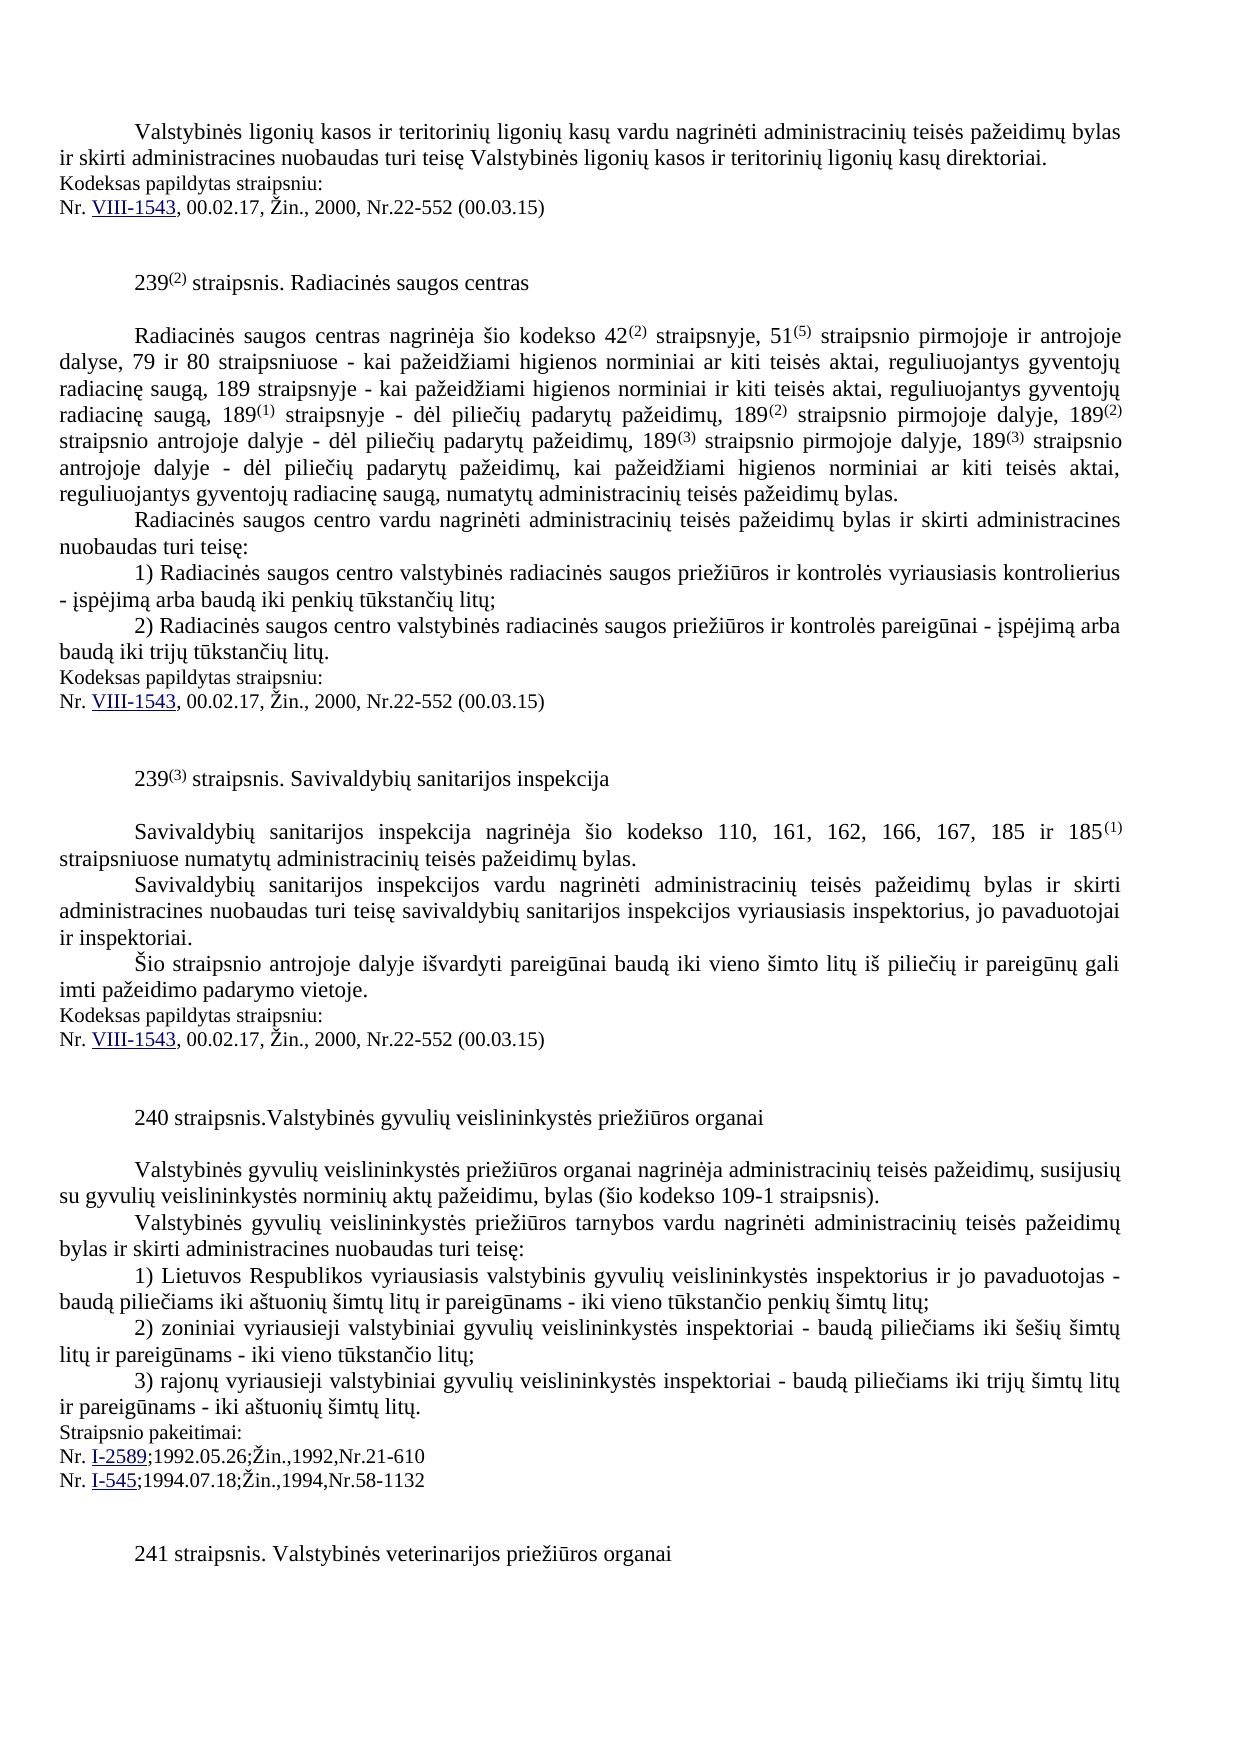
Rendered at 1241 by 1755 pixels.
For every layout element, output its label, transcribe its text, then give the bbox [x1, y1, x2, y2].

text Kodeksas papildytas straipsniu: [59, 665, 1122, 689]
text Valstybinės gyvulių veislininkystės priežiūros organai nagrinėja administracinių teisės pažeidimų, susijusių su gyvulių veislininkystės norminių aktų pažeidimu, bylas (šio kodekso 109-1 straipsnis). [59, 1156, 1122, 1209]
text 2) zoniniai vyriausieji valstybiniai gyvulių veislininkystės inspektoriai - baudą piliečiams iki šešių šimtų litų ir pareigūnams - iki vieno tūkstančio litų; [59, 1314, 1122, 1367]
text 3) rajonų vyriausieji valstybiniai gyvulių veislininkystės inspektoriai - baudą piliečiams iki trijų šimtų litų ir pareigūnams - iki aštuonių šimtų litų. [59, 1367, 1122, 1420]
text 1) Lietuvos Respublikos vyriausiasis valstybinis gyvulių veislininkystės inspektorius ir jo pavaduotojas -baudą piliečiams iki aštuonių šimtų litų ir pareigūnams - iki vieno tūkstančio penkių šimtų litų; [59, 1262, 1122, 1314]
text Savivaldybių sanitarijos inspekcijos vardu nagrinėti administracinių teisės pažeidimų bylas ir skirti administracines nuobaudas turi teisę savivaldybių sanitarijos inspekcijos vyriausiasis inspektorius, jo pavaduotojai ir inspektoriai. [59, 871, 1122, 950]
text 2) Radiacinės saugos centro valstybinės radiacinės saugos priežiūros ir kontrolės pareigūnai - įspėjimą arba baudą iki trijų tūkstančių litų. [59, 612, 1122, 665]
text Kodeksas papildytas straipsniu: [59, 171, 1122, 195]
text 1) Radiacinės saugos centro valstybinės radiacinės saugos priežiūros ir kontrolės vyriausiasis kontrolierius - įspėjimą arba baudą iki penkių tūkstančių litų; [59, 559, 1122, 612]
text Straipsnio pakeitimai: [59, 1420, 1122, 1444]
text Savivaldybių sanitarijos inspekcija nagrinėja šio kodekso 110, 161, 162, 166, 167, 185 ir 185(1) straipsniuose numatytų administracinių teisės pažeidimų bylas. [59, 818, 1122, 871]
text Nr. VIII-1543, 00.02.17, Žin., 2000, Nr.22-552 (00.03.15) [59, 195, 1122, 219]
text Radiacinės saugos centras nagrinėja šio kodekso 42(2) straipsnyje, 51(5) straipsnio pirmojoje ir antrojoje dalyse, 79 ir 80 straipsniuose - kai pažeidžiami higienos norminiai ar kiti teisės aktai, reguliuojantys gyventojų radiacinę saugą, 189 straipsnyje - kai pažeidžiami higienos norminiai ir kiti teisės aktai, reguliuojantys gyventojų radiacinę saugą, 189(1) straipsnyje - dėl piliečių padarytų pažeidimų, 189(2) straipsnio pirmojoje dalyje, 189(2) straipsnio antrojoje dalyje - dėl piliečių padarytų pažeidimų, 189(3) straipsnio pirmojoje dalyje, 189(3) straipsnio antrojoje dalyje - dėl piliečių padarytų pažeidimų, kai pažeidžiami higienos norminiai ar kiti teisės aktai, reguliuojantys gyventojų radiacinę saugą, numatytų administracinių teisės pažeidimų bylas. [59, 322, 1122, 507]
text Valstybinės ligonių kasos ir teritorinių ligonių kasų vardu nagrinėti administracinių teisės pažeidimų bylas ir skirti administracines nuobaudas turi teisę Valstybinės ligonių kasos ir teritorinių ligonių kasų direktoriai. [59, 118, 1122, 171]
text Kodeksas papildytas straipsniu: [59, 1003, 1122, 1027]
text 241 straipsnis. Valstybinės veterinarijos priežiūros organai [59, 1540, 1122, 1566]
text Nr. I-545;1994.07.18;Žin.,1994,Nr.58-1132 [59, 1468, 1122, 1492]
text 239(3) straipsnis. Savivaldybių sanitarijos inspekcija [59, 766, 1122, 792]
text Nr. VIII-1543, 00.02.17, Žin., 2000, Nr.22-552 (00.03.15) [59, 1027, 1122, 1051]
text Nr. I-2589;1992.05.26;Žin.,1992,Nr.21-610 [59, 1444, 1122, 1468]
text Radiacinės saugos centro vardu nagrinėti administracinių teisės pažeidimų bylas ir skirti administracines nuobaudas turi teisę: [59, 507, 1122, 559]
text 239(2) straipsnis. Radiacinės saugos centras [59, 269, 1122, 296]
text Šio straipsnio antrojoje dalyje išvardyti pareigūnai baudą iki vieno šimto litų iš piliečių ir pareigūnų gali imti pažeidimo padarymo vietoje. [59, 950, 1122, 1003]
text Nr. VIII-1543, 00.02.17, Žin., 2000, Nr.22-552 (00.03.15) [59, 689, 1122, 713]
text 240 straipsnis.Valstybinės gyvulių veislininkystės priežiūros organai [59, 1103, 1122, 1130]
text Valstybinės gyvulių veislininkystės priežiūros tarnybos vardu nagrinėti administracinių teisės pažeidimų bylas ir skirti administracines nuobaudas turi teisę: [59, 1209, 1122, 1262]
